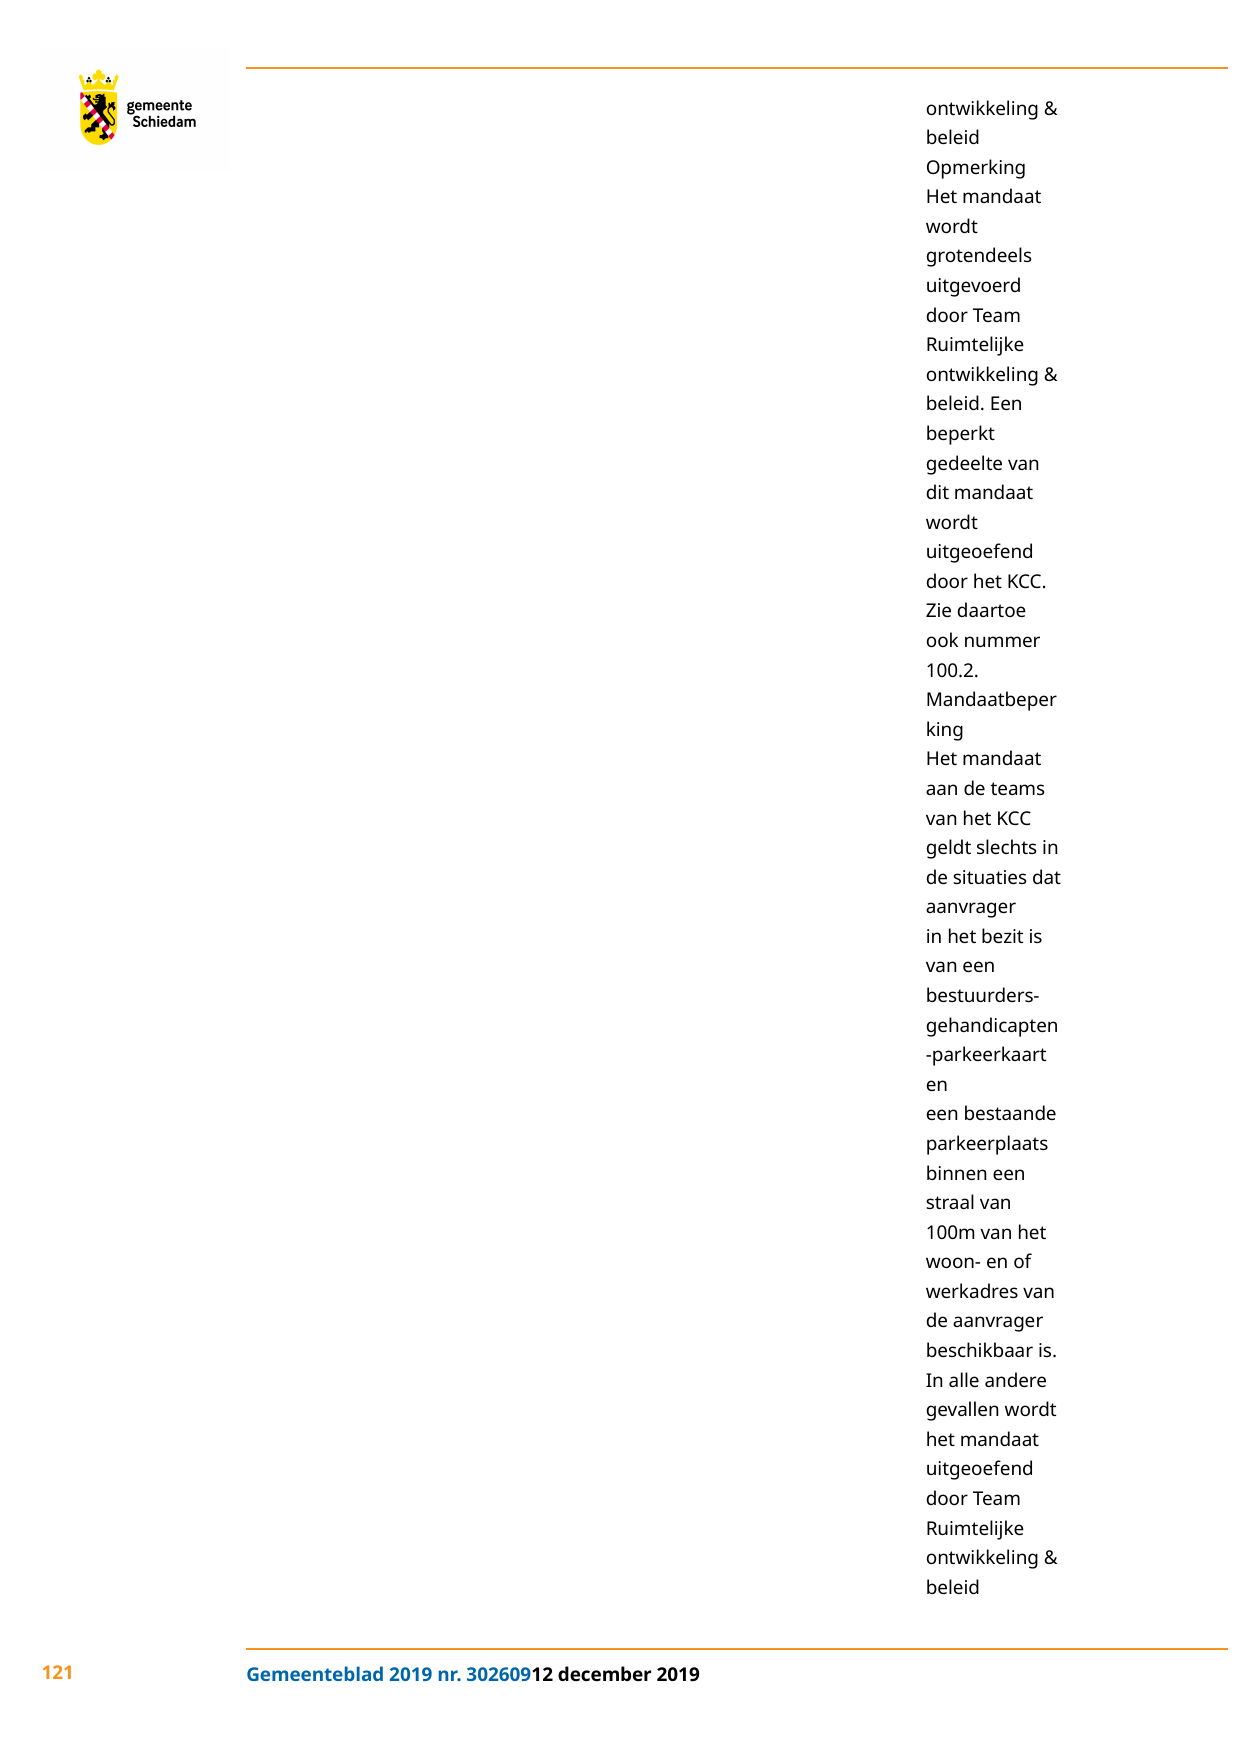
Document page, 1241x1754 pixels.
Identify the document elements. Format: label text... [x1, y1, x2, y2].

table_cell [609, 95, 790, 1600]
table_cell [248, 95, 293, 1600]
table_cell ontwikkeling & beleid Opmerking Het mandaat wordt grotendeels uitgevoerd door Team Ruimtelijke ontwikkeling & beleid. Een beperkt gedeelte van dit mandaat wordt uitgeoefend door het KCC. Zie daartoe ook nummer 100.2. Mandaatbeperking Het mandaat aan de teams van het KCC geldt slechts in de situaties dat aanvrager in het bezit is van een bestuurders-gehandicapten-parkeerkaart en een bestaande parkeerplaats binnen een straal van 100m van het woon- en of werkadres van de aanvrager beschikbaar is. In alle andere gevallen wordt het mandaat uitgeoefend door Team Ruimtelijke ontwikkeling & beleid [926, 95, 1061, 1600]
table_cell [293, 95, 429, 1600]
table_cell [790, 95, 926, 1600]
table_cell [519, 95, 609, 1600]
picture [41, 47, 231, 172]
table_cell [429, 95, 519, 1600]
